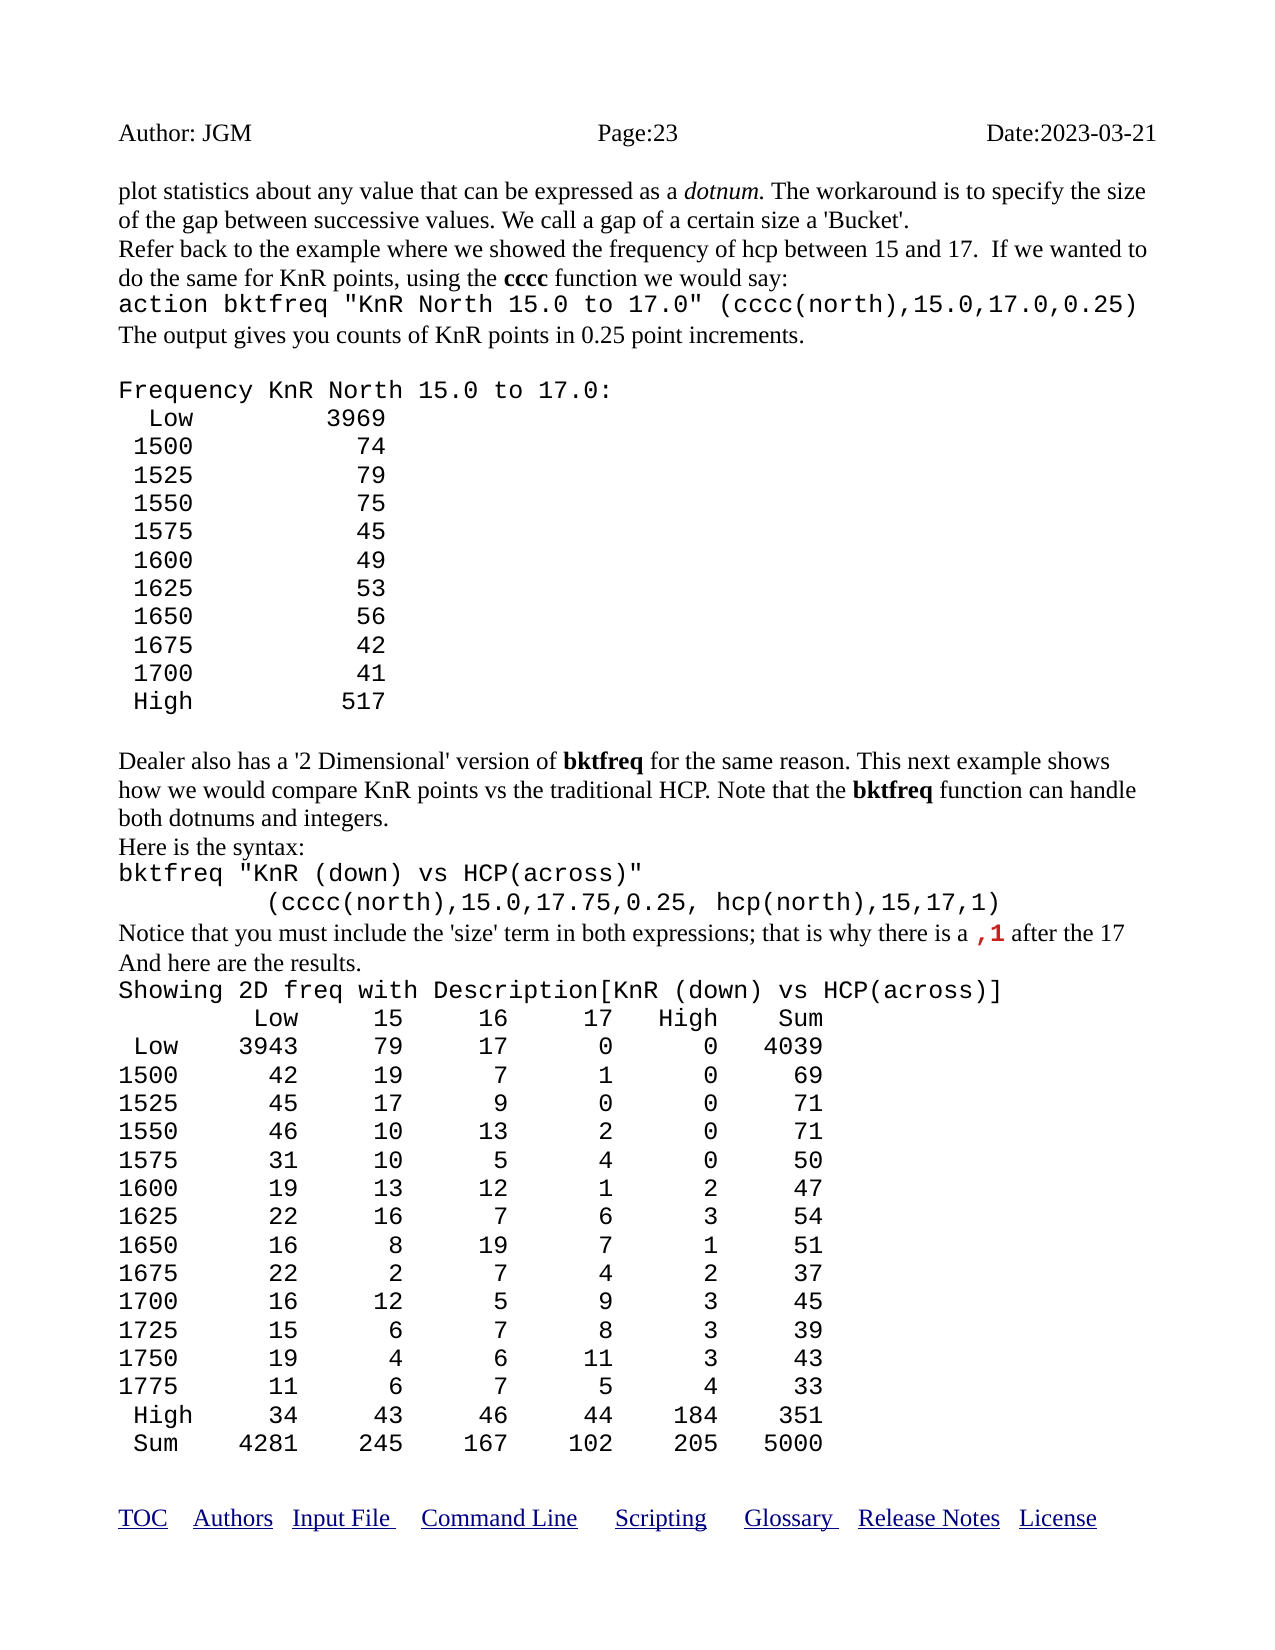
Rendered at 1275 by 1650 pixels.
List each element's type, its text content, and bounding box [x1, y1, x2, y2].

text 1525 45 17 9 0 0 71 [118, 1091, 1157, 1119]
text 1650 16 8 19 7 1 51 [118, 1232, 1157, 1261]
text 1675 22 2 7 4 2 37 [118, 1261, 1157, 1289]
text 1575 45 [118, 519, 1157, 547]
text 1500 74 [118, 434, 1157, 462]
text action bktfreq "KnR North 15.0 to 17.0" (cccc(north),15.0,17.0,0.25) [118, 291, 1157, 320]
text 1675 42 [118, 632, 1157, 661]
text 1525 79 [118, 462, 1157, 491]
text bktfreq "KnR (down) vs HCP(across)" [118, 861, 1157, 889]
text 1650 56 [118, 604, 1157, 632]
text 1700 16 12 5 9 3 45 [118, 1289, 1157, 1317]
text Low 15 16 17 High Sum [118, 1006, 1157, 1034]
text plot statistics about any value that can be expressed as a dotnum. The workaround is to specify the size of the gap between successive values. We call a gap of a certain size a 'Bucket'. [118, 176, 1157, 234]
text 1625 22 16 7 6 3 54 [118, 1204, 1157, 1232]
text Low 3943 79 17 0 0 4039 [118, 1034, 1157, 1062]
text Dealer also has a '2 Dimensional' version of bktfreq for the same reason. This next example shows how we would compare KnR points vs the traditional HCP. Note that the bktfreq function can handle both dotnums and integers. [118, 746, 1157, 832]
text 1625 53 [118, 576, 1157, 604]
text Notice that you must include the 'size' term in both expressions; that is why there is a ,1 after the 17 [118, 918, 1157, 948]
text Refer back to the example where we showed the frequency of hcp between 15 and 17. If we wanted to do the same for KnR points, using the cccc function we would say: [118, 234, 1157, 291]
text 1550 46 10 13 2 0 71 [118, 1119, 1157, 1147]
text 1750 19 4 6 11 3 43 [118, 1346, 1157, 1374]
text The output gives you counts of KnR points in 0.25 point increments. [118, 320, 1157, 348]
text High 34 43 46 44 184 351 [118, 1402, 1157, 1431]
text Here is the syntax: [118, 832, 1157, 861]
text (cccc(north),15.0,17.75,0.25, hcp(north),15,17,1) [118, 889, 1157, 918]
text 1575 31 10 5 4 0 50 [118, 1147, 1157, 1176]
text 1700 41 [118, 661, 1157, 689]
text Sum 4281 245 167 102 205 5000 [118, 1431, 1157, 1459]
text And here are the results. [118, 948, 1157, 977]
text Showing 2D freq with Description[KnR (down) vs HCP(across)] [118, 977, 1157, 1006]
text 1725 15 6 7 8 3 39 [118, 1317, 1157, 1346]
text 1775 11 6 7 5 4 33 [118, 1374, 1157, 1402]
text 1550 75 [118, 491, 1157, 519]
text 1600 49 [118, 547, 1157, 576]
text Frequency KnR North 15.0 to 17.0: [118, 377, 1157, 406]
text 1600 19 13 12 1 2 47 [118, 1176, 1157, 1204]
text Low 3969 [118, 406, 1157, 434]
text High 517 [118, 689, 1157, 717]
text 1500 42 19 7 1 0 69 [118, 1062, 1157, 1091]
